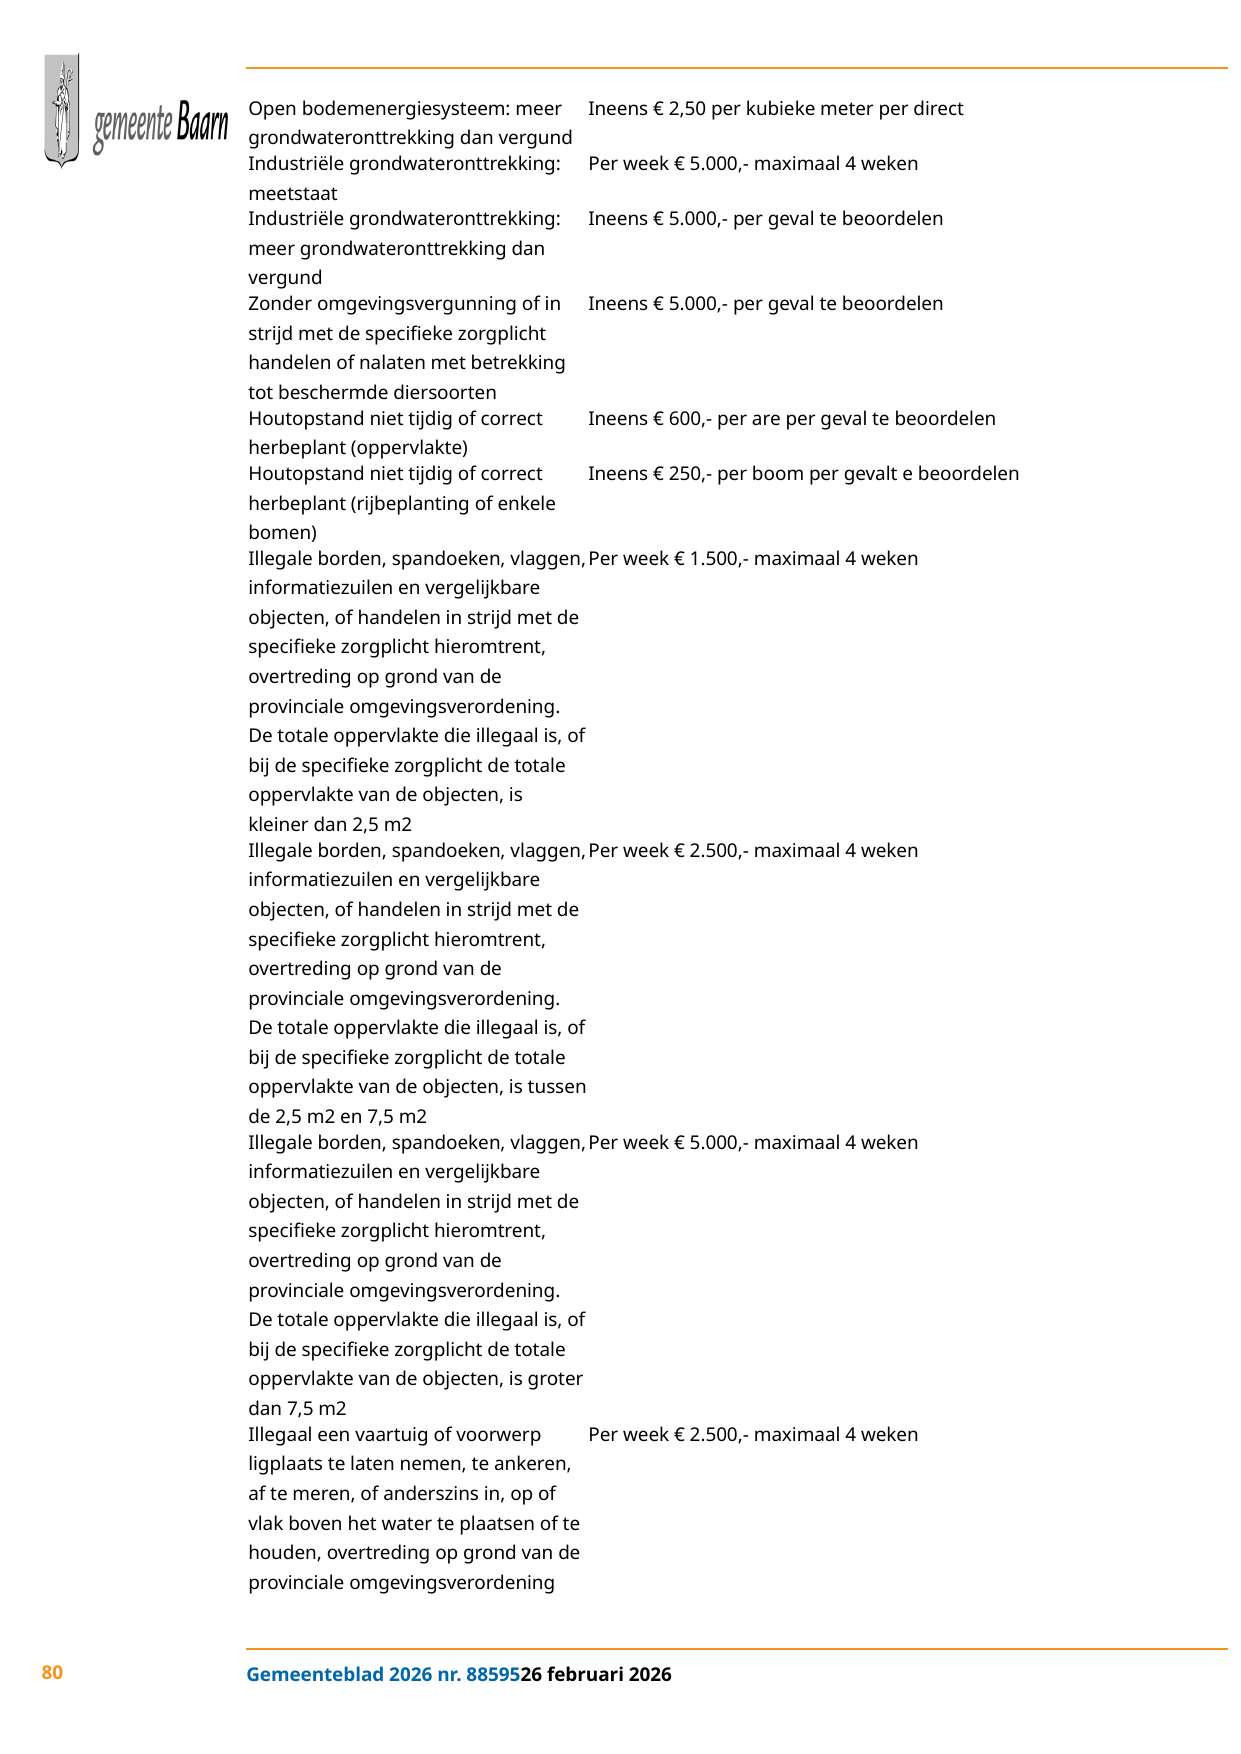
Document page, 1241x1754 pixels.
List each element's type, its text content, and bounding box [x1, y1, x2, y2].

table_cell Per week € 2.500,- maximaal 4 weken [588, 1421, 1152, 1594]
table_cell Ineens € 2,50 per kubieke meter per direct [588, 95, 1152, 150]
table_cell Per week € 1.500,- maximaal 4 weken [588, 545, 1152, 837]
picture [41, 47, 231, 172]
table_cell Illegale borden, spandoeken, vlaggen, informatiezuilen en vergelijkbare objecten, of handelen in strijd met de specifieke zorgplicht hieromtrent, overtreding op grond van de provinciale omgevingsverordening. De totale oppervlakte die illegaal is, of bij de specifieke zorgplicht de totale oppervlakte van de objecten, is groter dan 7,5 m2 [248, 1129, 588, 1421]
table_cell Open bodemenergiesysteem: meer grondwateronttrekking dan vergund [248, 95, 588, 150]
table_cell Industriële grondwateronttrekking: meer grondwateronttrekking dan vergund [248, 205, 588, 290]
table_cell Houtopstand niet tijdig of correct herbeplant (oppervlakte) [248, 405, 588, 460]
table_cell Houtopstand niet tijdig of correct herbeplant (rijbeplanting of enkele bomen) [248, 460, 588, 545]
table_cell Illegale borden, spandoeken, vlaggen, informatiezuilen en vergelijkbare objecten, of handelen in strijd met de specifieke zorgplicht hieromtrent, overtreding op grond van de provinciale omgevingsverordening. De totale oppervlakte die illegaal is, of bij de specifieke zorgplicht de totale oppervlakte van de objecten, is kleiner dan 2,5 m2 [248, 545, 588, 837]
table_cell Per week € 5.000,- maximaal 4 weken [588, 150, 1152, 205]
table_cell Ineens € 5.000,- per geval te beoordelen [588, 205, 1152, 290]
table_cell Per week € 2.500,- maximaal 4 weken [588, 837, 1152, 1129]
table_cell Ineens € 5.000,- per geval te beoordelen [588, 290, 1152, 405]
table_cell Illegale borden, spandoeken, vlaggen, informatiezuilen en vergelijkbare objecten, of handelen in strijd met de specifieke zorgplicht hieromtrent, overtreding op grond van de provinciale omgevingsverordening. De totale oppervlakte die illegaal is, of bij de specifieke zorgplicht de totale oppervlakte van de objecten, is tussen de 2,5 m2 en 7,5 m2 [248, 837, 588, 1129]
table_cell Zonder omgevingsvergunning of in strijd met de specifieke zorgplicht handelen of nalaten met betrekking tot beschermde diersoorten [248, 290, 588, 405]
table_cell Per week € 5.000,- maximaal 4 weken [588, 1129, 1152, 1421]
table_cell Ineens € 600,- per are per geval te beoordelen [588, 405, 1152, 460]
table_cell Industriële grondwateronttrekking: meetstaat [248, 150, 588, 205]
table_cell Illegaal een vaartuig of voorwerp ligplaats te laten nemen, te ankeren, af te meren, of anderszins in, op of vlak boven het water te plaatsen of te houden, overtreding op grond van de provinciale omgevingsverordening [248, 1421, 588, 1594]
table_cell Ineens € 250,- per boom per gevalt e beoordelen [588, 460, 1152, 545]
